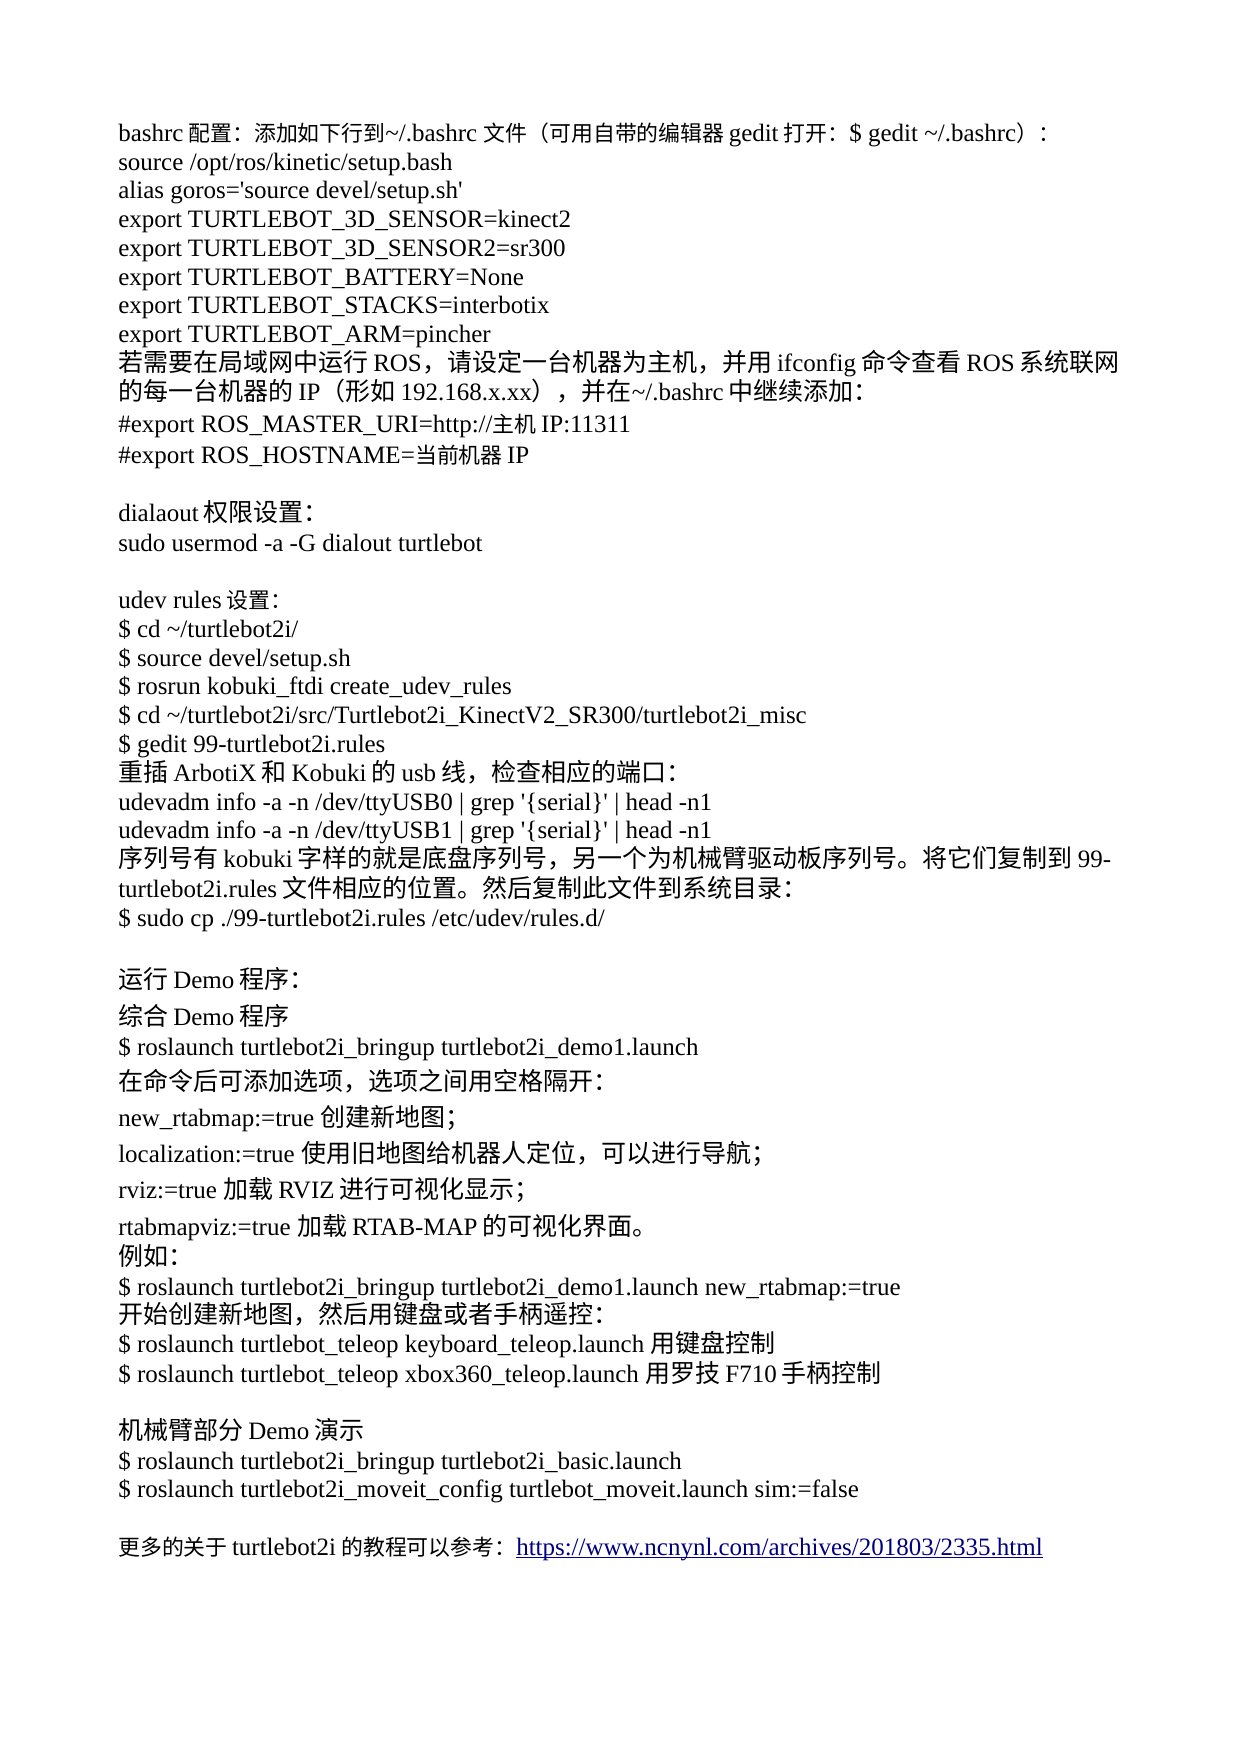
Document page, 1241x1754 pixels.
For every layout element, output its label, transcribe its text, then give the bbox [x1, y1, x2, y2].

text export TURTLEBOT_3D_SENSOR=kinect2 [118, 204, 1122, 233]
text $ roslaunch turtlebot2i_moveit_config turtlebot_moveit.launch sim:=false [118, 1474, 1122, 1503]
text 更多的关于turtlebot2i的教程可以参考：https://www.ncnynl.com/archives/201803/2335.html [118, 1532, 1122, 1560]
text export TURTLEBOT_STACKS=interbotix [118, 291, 1122, 319]
text $ cd ~/turtlebot2i/ [118, 614, 1122, 643]
text $ roslaunch turtlebot2i_bringup turtlebot2i_demo1.launch new_rtabmap:=true [118, 1272, 1122, 1300]
text source /opt/ros/kinetic/setup.bash [118, 147, 1122, 176]
text #export ROS_HOSTNAME=当前机器IP [118, 438, 1122, 470]
text bashrc配置：添加如下行到~/.bashrc 文件（可用自带的编辑器gedit打开：$ gedit ~/.bashrc）： [118, 118, 1122, 147]
text rviz:=true 加载RVIZ进行可视化显示； [118, 1170, 1122, 1206]
text $ roslaunch turtlebot2i_bringup turtlebot2i_basic.launch [118, 1446, 1122, 1474]
text localization:=true 使用旧地图给机器人定位，可以进行导航； [118, 1134, 1122, 1170]
text 若需要在局域网中运行ROS，请设定一台机器为主机，并用ifconfig命令查看ROS系统联网的每一台机器的IP（形如192.168.x.xx），并在~/.bashrc中继续添加： [118, 348, 1122, 407]
text sudo usermod -a -G dialout turtlebot [118, 528, 1122, 556]
text 例如： [118, 1242, 1122, 1272]
text $ source devel/setup.sh [118, 643, 1122, 671]
text 序列号有kobuki字样的就是底盘序列号，另一个为机械臂驱动板序列号。将它们复制到99-turtlebot2i.rules文件相应的位置。然后复制此文件到系统目录： [118, 844, 1122, 903]
text new_rtabmap:=true 创建新地图； [118, 1097, 1122, 1134]
text export TURTLEBOT_ARM=pincher [118, 319, 1122, 348]
text #export ROS_MASTER_URI=http://主机IP:11311 [118, 407, 1122, 438]
text udevadm info -a -n /dev/ttyUSB0 | grep '{serial}' | head -n1 [118, 787, 1122, 816]
text rtabmapviz:=true 加载RTAB-MAP的可视化界面。 [118, 1206, 1122, 1242]
text 开始创建新地图，然后用键盘或者手柄遥控： [118, 1300, 1122, 1329]
text 运行Demo程序： [118, 960, 1122, 996]
text $ roslaunch turtlebot_teleop keyboard_teleop.launch 用键盘控制 [118, 1329, 1122, 1359]
text $ roslaunch turtlebot_teleop xbox360_teleop.launch 用罗技F710手柄控制 [118, 1359, 1122, 1388]
text udevadm info -a -n /dev/ttyUSB1 | grep '{serial}' | head -n1 [118, 816, 1122, 844]
text 重插ArbotiX和Kobuki的usb线，检查相应的端口： [118, 758, 1122, 787]
text $ cd ~/turtlebot2i/src/Turtlebot2i_KinectV2_SR300/turtlebot2i_misc [118, 700, 1122, 729]
text 机械臂部分Demo演示 [118, 1416, 1122, 1446]
text $ roslaunch turtlebot2i_bringup turtlebot2i_demo1.launch [118, 1032, 1122, 1061]
text export TURTLEBOT_3D_SENSOR2=sr300 [118, 233, 1122, 262]
text $ gedit 99-turtlebot2i.rules [118, 729, 1122, 758]
text alias goros='source devel/setup.sh' [118, 176, 1122, 204]
text 综合Demo程序 [118, 996, 1122, 1032]
text export TURTLEBOT_BATTERY=None [118, 262, 1122, 291]
text $ sudo cp ./99-turtlebot2i.rules /etc/udev/rules.d/ [118, 903, 1122, 932]
text dialaout权限设置： [118, 498, 1122, 528]
text 在命令后可添加选项，选项之间用空格隔开： [118, 1061, 1122, 1097]
text udev rules设置： [118, 585, 1122, 614]
text $ rosrun kobuki_ftdi create_udev_rules [118, 671, 1122, 700]
